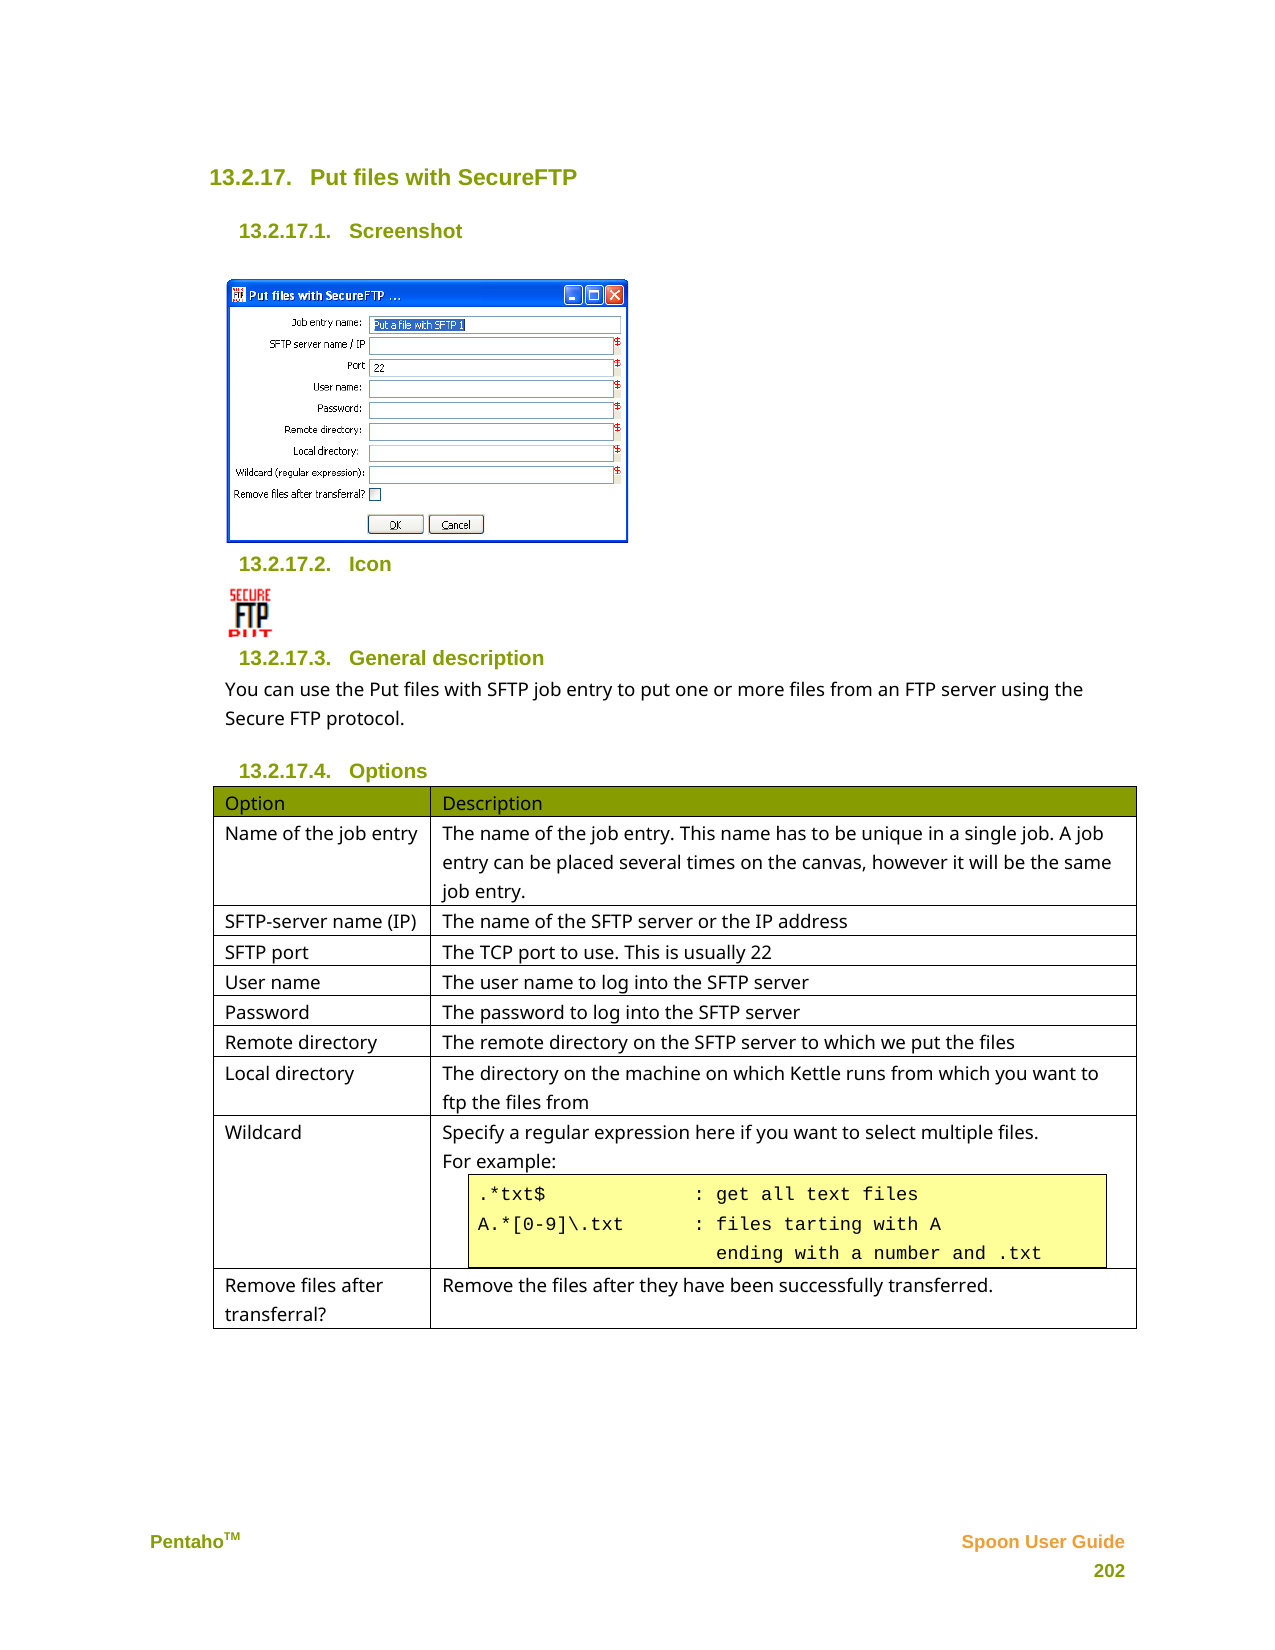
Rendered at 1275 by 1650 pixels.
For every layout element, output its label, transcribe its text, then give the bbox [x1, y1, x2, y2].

table_header Description [431, 787, 1136, 816]
table_cell Specify a regular expression here if you want to select multiple files. For example: .*txt$ : get all text files A.*[0-9]\.txt : files tarting with A ending with a number and .txt [431, 1116, 1136, 1268]
subtitle Icon [239, 549, 1125, 578]
picture [226, 279, 629, 543]
table_cell The TCP port to use. This is usually 22 [431, 936, 1136, 965]
table_cell Wildcard [214, 1116, 430, 1268]
table_cell SFTP port [214, 936, 430, 965]
text You can use the Put files with SFTP job entry to put one or more files from an FTP server using the Secure FTP protocol. [225, 673, 1125, 732]
table_cell The name of the job entry. This name has to be unique in a single job. A job entry can be placed several times on the canvas, however it will be the same job entry. [431, 817, 1136, 904]
subtitle Put files with SecureFTP [209, 157, 1125, 192]
table_cell The directory on the machine on which Kettle runs from which you want to ftp the files from [431, 1057, 1136, 1115]
table_cell The name of the SFTP server or the IP address [431, 906, 1136, 935]
table_cell The remote directory on the SFTP server to which we put the files [431, 1026, 1136, 1056]
table_cell SFTP-server name (IP) [214, 906, 430, 935]
table_cell Local directory [214, 1057, 430, 1115]
subtitle Screenshot [239, 211, 1125, 246]
table_cell Remote directory [214, 1026, 430, 1056]
table_cell User name [214, 966, 430, 995]
table_cell The user name to log into the SFTP server [431, 966, 1136, 995]
table_cell Remove the files after they have been successfully transferred. [431, 1269, 1136, 1327]
table_cell Name of the job entry [214, 817, 430, 904]
subtitle General description [239, 597, 1125, 673]
table_header Option [214, 787, 430, 816]
table_cell The password to log into the SFTP server [431, 996, 1136, 1025]
table_cell Password [214, 996, 430, 1025]
subtitle Options [239, 750, 1125, 785]
table_cell Remove files after transferral? [214, 1269, 430, 1327]
